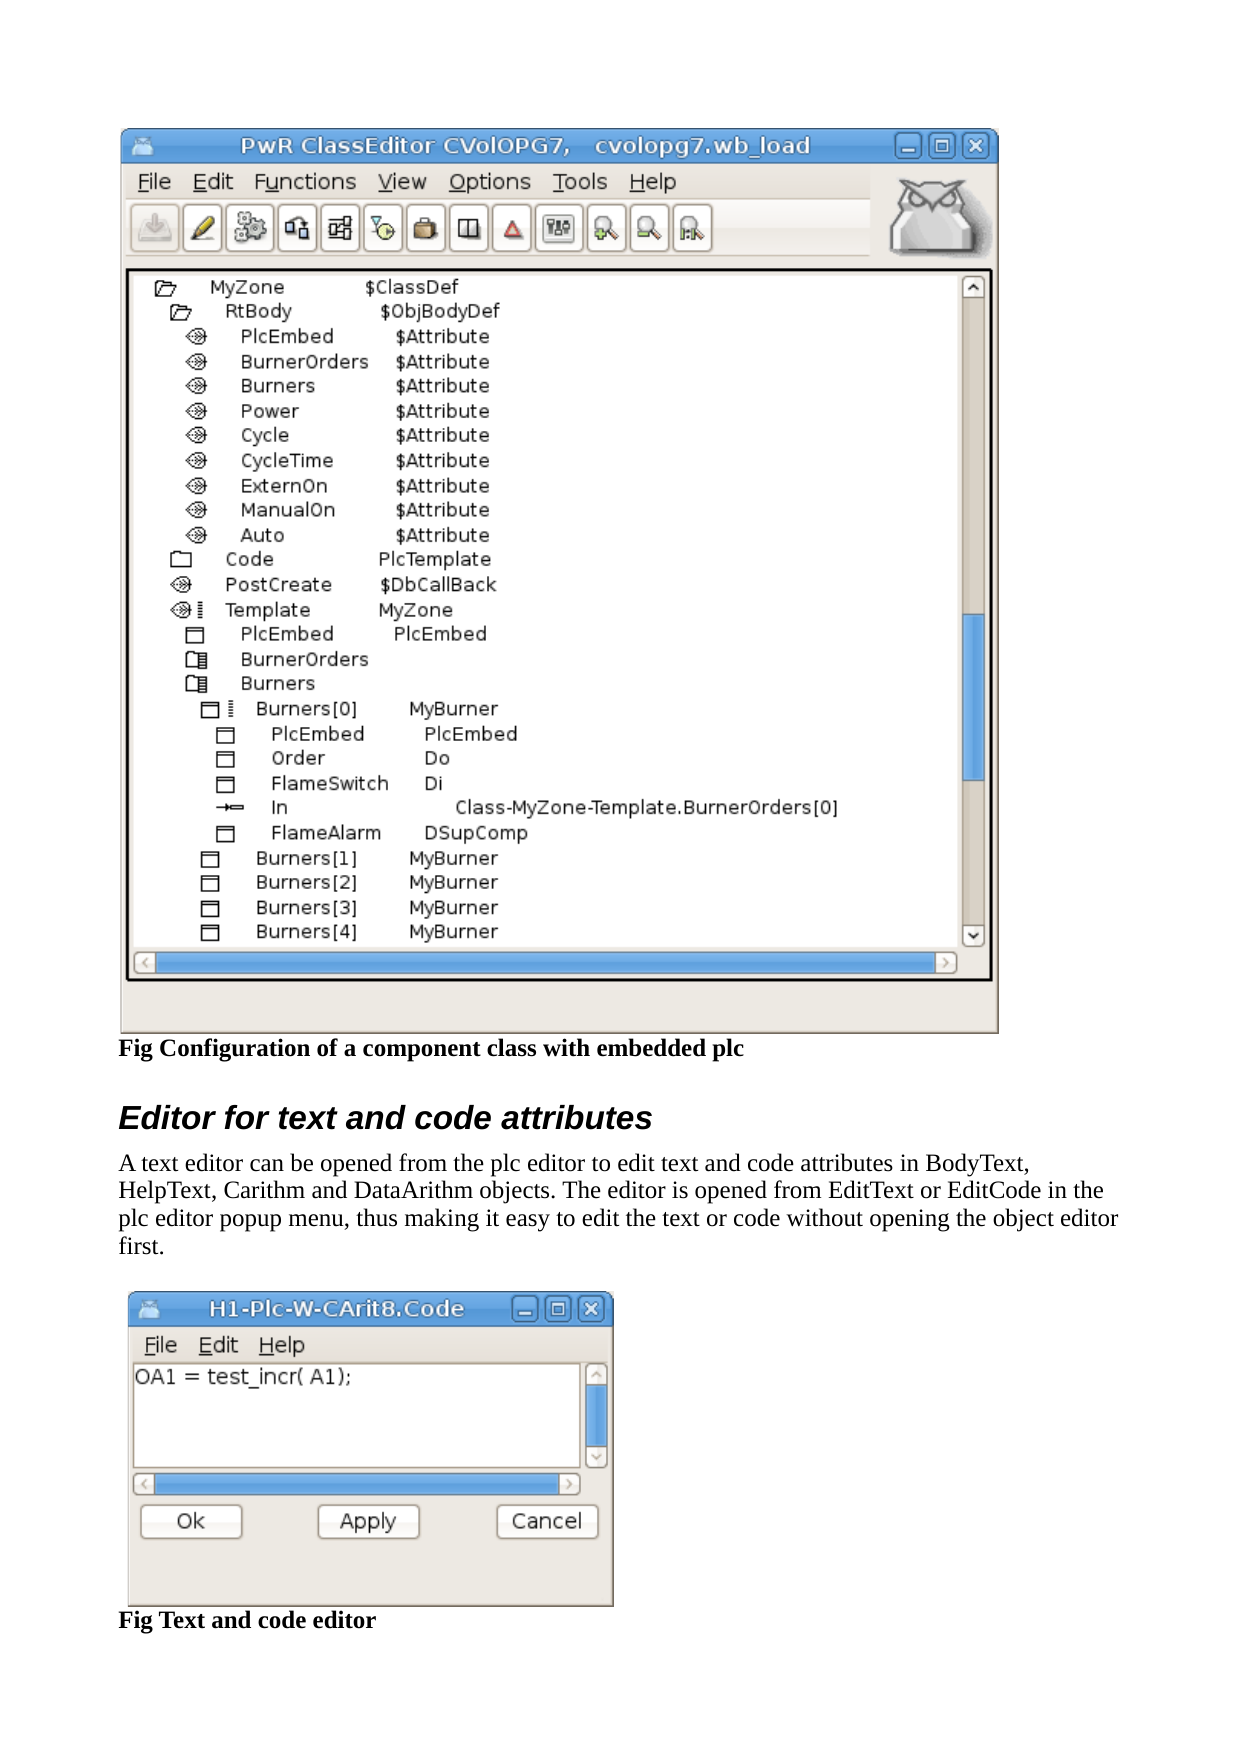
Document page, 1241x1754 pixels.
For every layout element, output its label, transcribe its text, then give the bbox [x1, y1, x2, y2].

picture [127, 1291, 614, 1607]
picture [120, 128, 999, 1034]
subtitle Editor for text and code attributes [118, 1099, 1122, 1136]
text A text editor can be opened from the plc editor to edit text and code attributes in BodyText, HelpText, Carithm and DataArithm objects. The editor is opened from EditText or EditCode in the plc editor popup menu, thus making it easy to edit the text or code without opening the object editor first. [118, 1149, 1122, 1260]
text Fig Configuration of a component class with embedded plc [118, 118, 1122, 1062]
text Fig Text and code editor [118, 1272, 1122, 1634]
